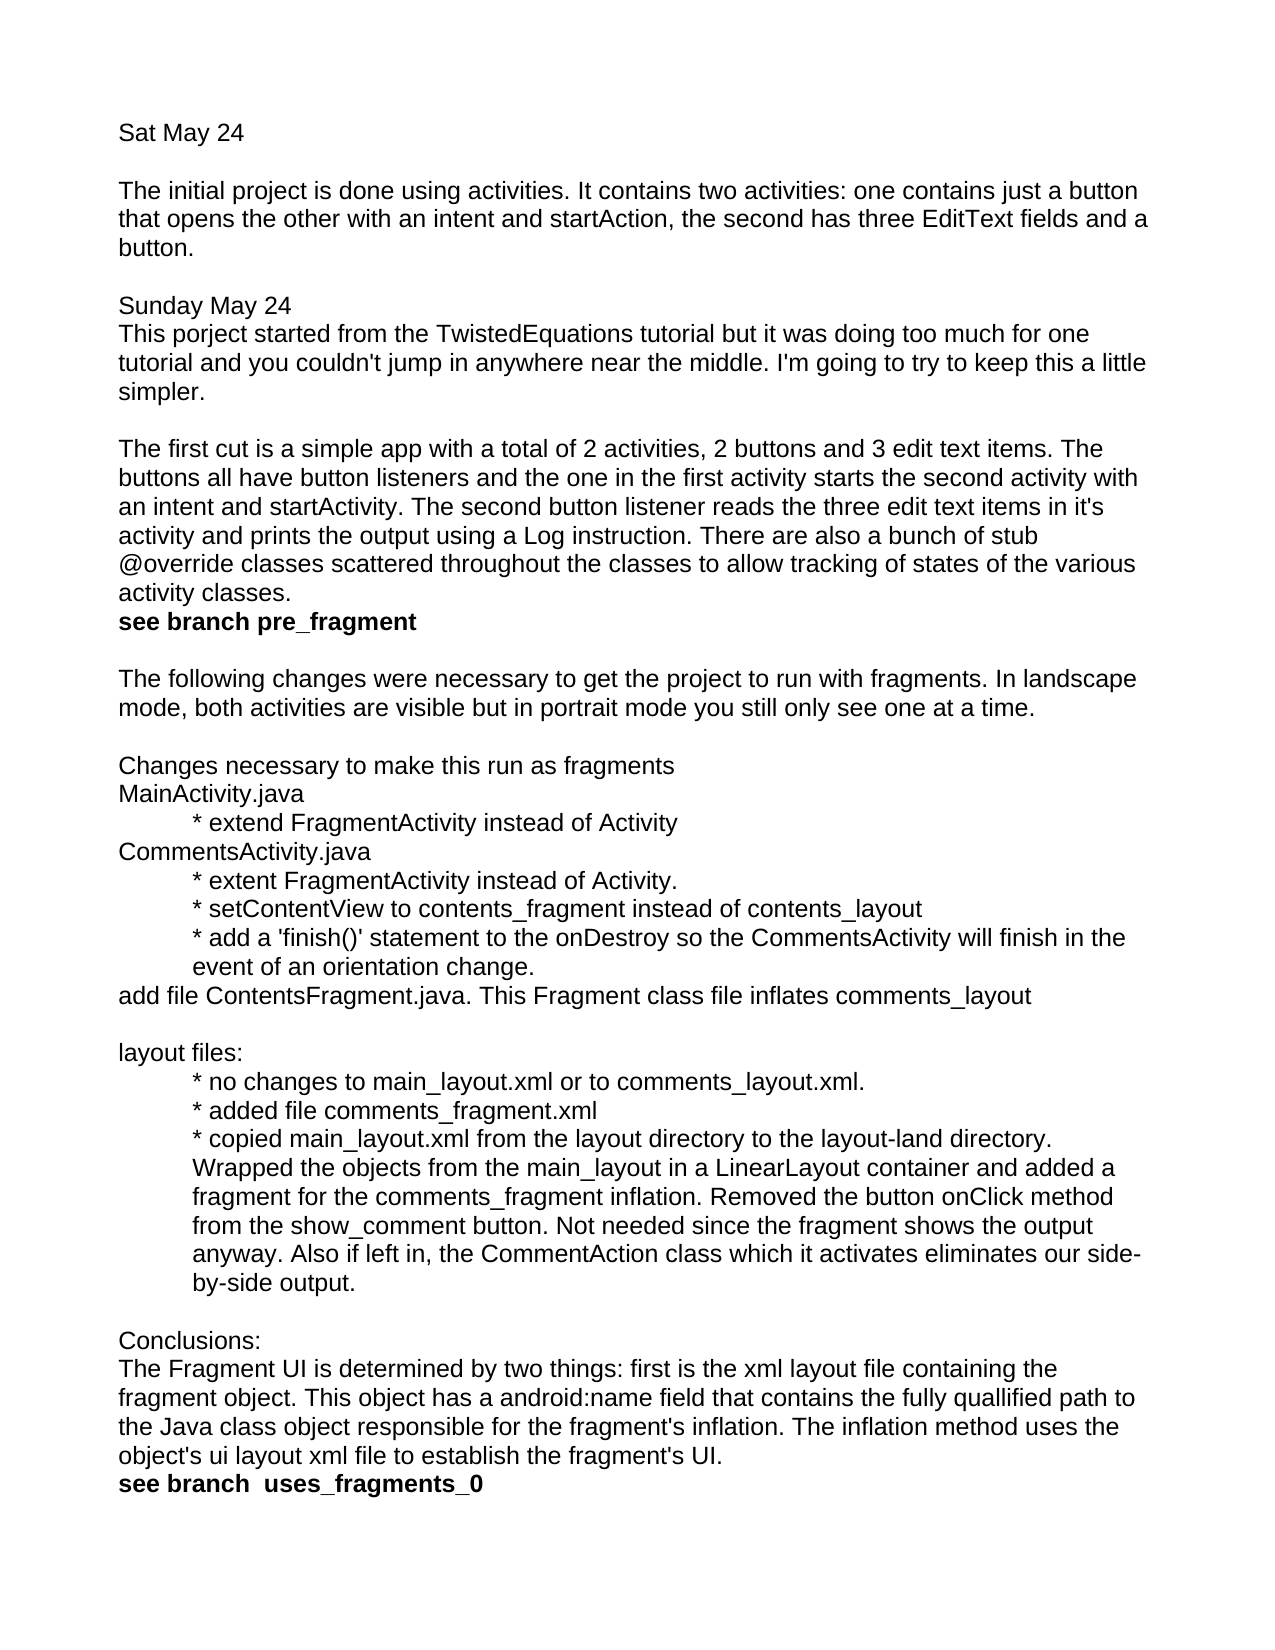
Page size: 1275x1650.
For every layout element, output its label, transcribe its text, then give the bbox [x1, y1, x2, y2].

text This porject started from the TwistedEquations tutorial but it was doing too much for one tutorial and you couldn't jump in anywhere near the middle. I'm going to try to keep this a little simpler. [118, 319, 1157, 406]
text Changes necessary to make this run as fragments [118, 751, 1157, 779]
text * no changes to main_layout.xml or to comments_layout.xml. [118, 1067, 1157, 1096]
text * extent FragmentActivity instead of Activity. [118, 866, 1157, 894]
text see branch uses_fragments_0 [118, 1469, 1157, 1498]
text The following changes were necessary to get the project to run with fragments. In landscape mode, both activities are visible but in portrait mode you still only see one at a time. [118, 664, 1157, 722]
text * copied main_layout.xml from the layout directory to the layout-land directory. Wrapped the objects from the main_layout in a LinearLayout container and added a fragment for the comments_fragment inflation. Removed the button onClick method from the show_comment button. Not needed since the fragment shows the output anyway. Also if left in, the CommentAction class which it activates eliminates our side-by-side output. [192, 1124, 1157, 1297]
text Sunday May 24 [118, 291, 1157, 319]
text add file ContentsFragment.java. This Fragment class file inflates comments_layout [118, 981, 1157, 1009]
text see branch pre_fragment [118, 607, 1157, 636]
text Sat May 24 [118, 118, 1157, 147]
text The initial project is done using activities. It contains two activities: one contains just a button that opens the other with an intent and startAction, the second has three EditText fields and a button. [118, 176, 1157, 262]
text Conclusions: [118, 1326, 1157, 1354]
text * add a 'finish()' statement to the onDestroy so the CommentsActivity will finish in the event of an orientation change. [192, 923, 1157, 981]
text MainActivity.java [118, 779, 1157, 808]
text CommentsActivity.java [118, 837, 1157, 866]
text * extend FragmentActivity instead of Activity [118, 808, 1157, 837]
text layout files: [118, 1038, 1157, 1067]
text * added file comments_fragment.xml [118, 1096, 1157, 1124]
text The Fragment UI is determined by two things: first is the xml layout file containing the fragment object. This object has a android:name field that contains the fully quallified path to the Java class object responsible for the fragment's inflation. The inflation method uses the object's ui layout xml file to establish the fragment's UI. [118, 1354, 1157, 1469]
text The first cut is a simple app with a total of 2 activities, 2 buttons and 3 edit text items. The buttons all have button listeners and the one in the first activity starts the second activity with an intent and startActivity. The second button listener reads the three edit text items in it's activity and prints the output using a Log instruction. There are also a bunch of stub @override classes scattered throughout the classes to allow tracking of states of the various activity classes. [118, 434, 1157, 607]
text * setContentView to contents_fragment instead of contents_layout [118, 894, 1157, 923]
